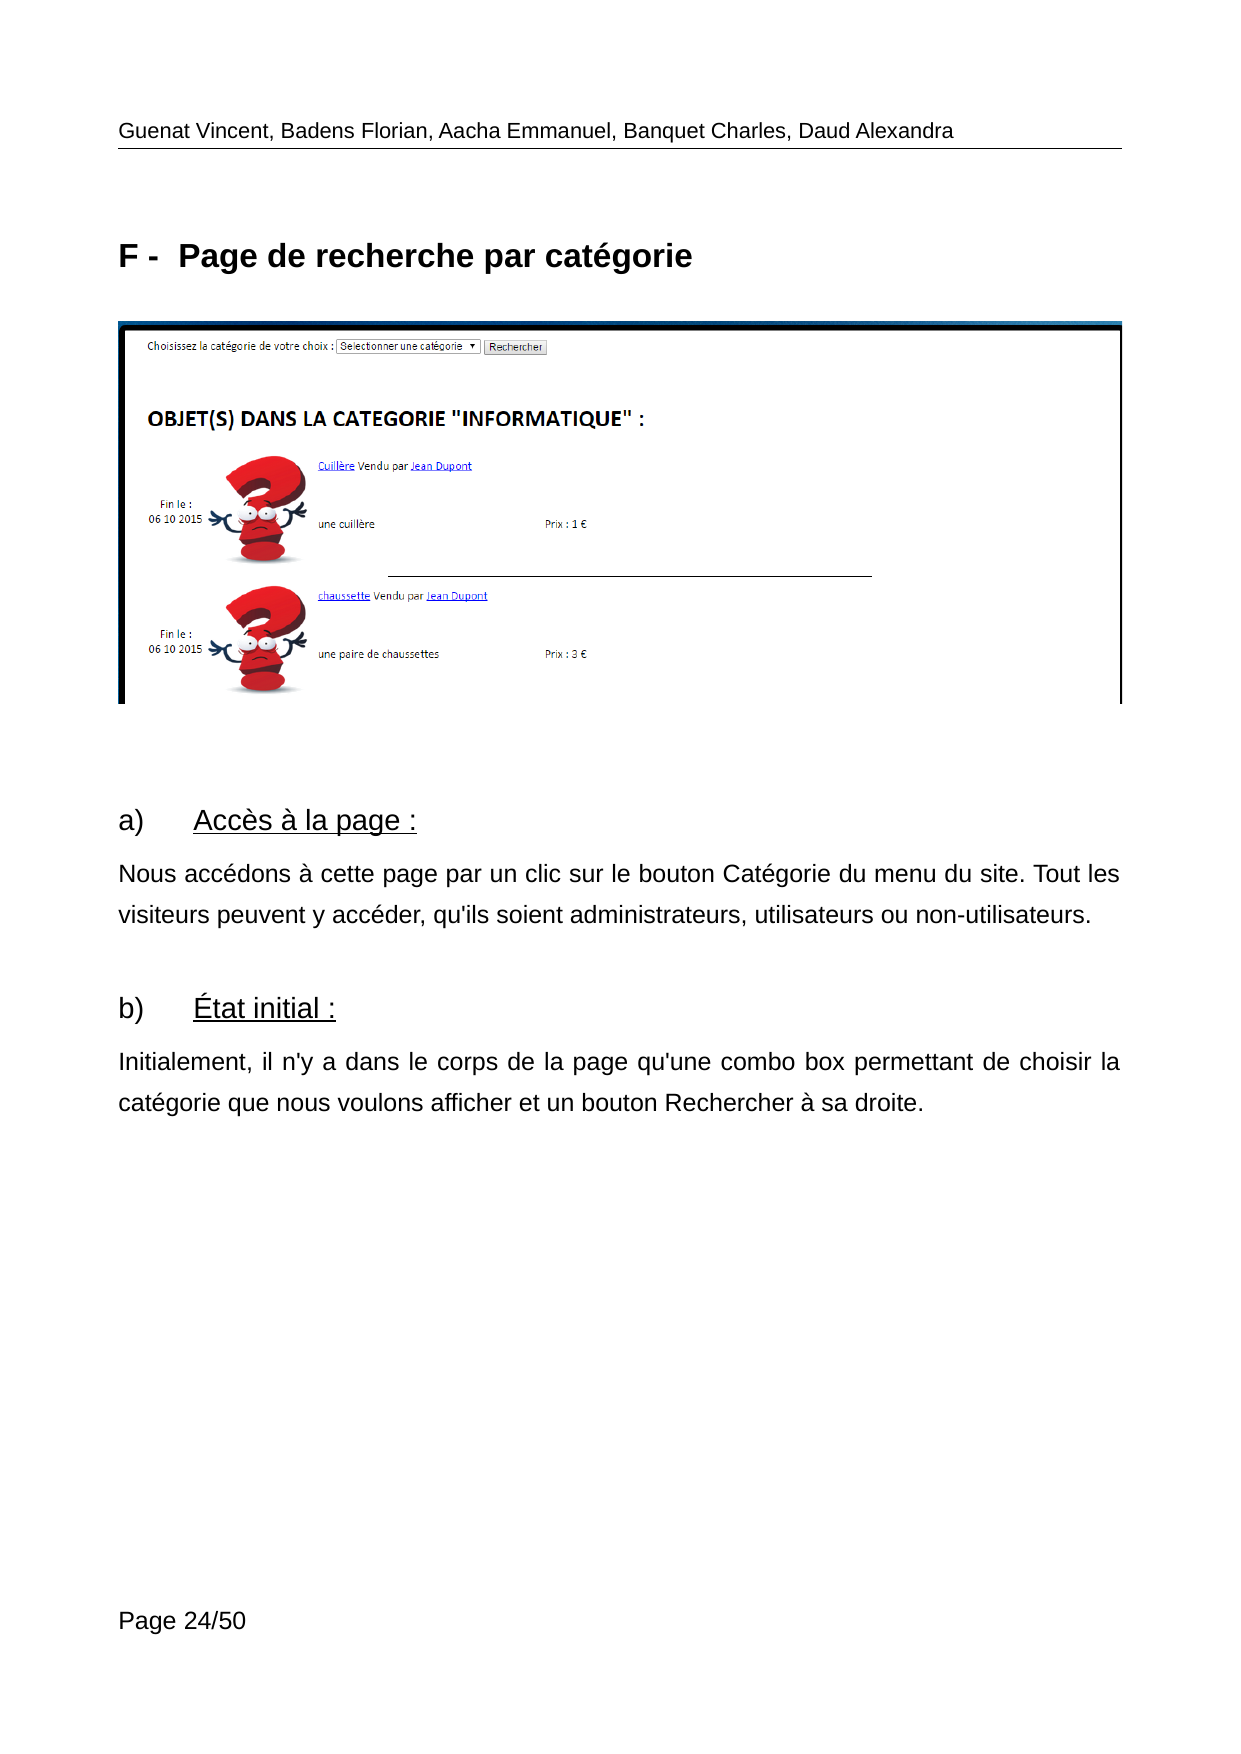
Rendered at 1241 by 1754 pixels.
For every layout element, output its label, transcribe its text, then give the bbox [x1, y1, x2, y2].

picture [118, 321, 1123, 704]
text Initialement, il n'y a dans le corps de la page qu'une combo box permettant de choisir la catégorie que nous voulons afficher et un bouton Rechercher à sa droite. [118, 1037, 1122, 1120]
subtitle Accès à la page : [118, 803, 1122, 837]
subtitle État initial : [118, 991, 1122, 1024]
subtitle Page de recherche par catégorie [118, 236, 1122, 274]
text Nous accédons à cette page par un clic sur le bouton Catégorie du menu du site. Tout les visiteurs peuvent y accéder, qu'ils soient administrateurs, utilisateurs ou non-utilisateurs. [118, 849, 1122, 932]
